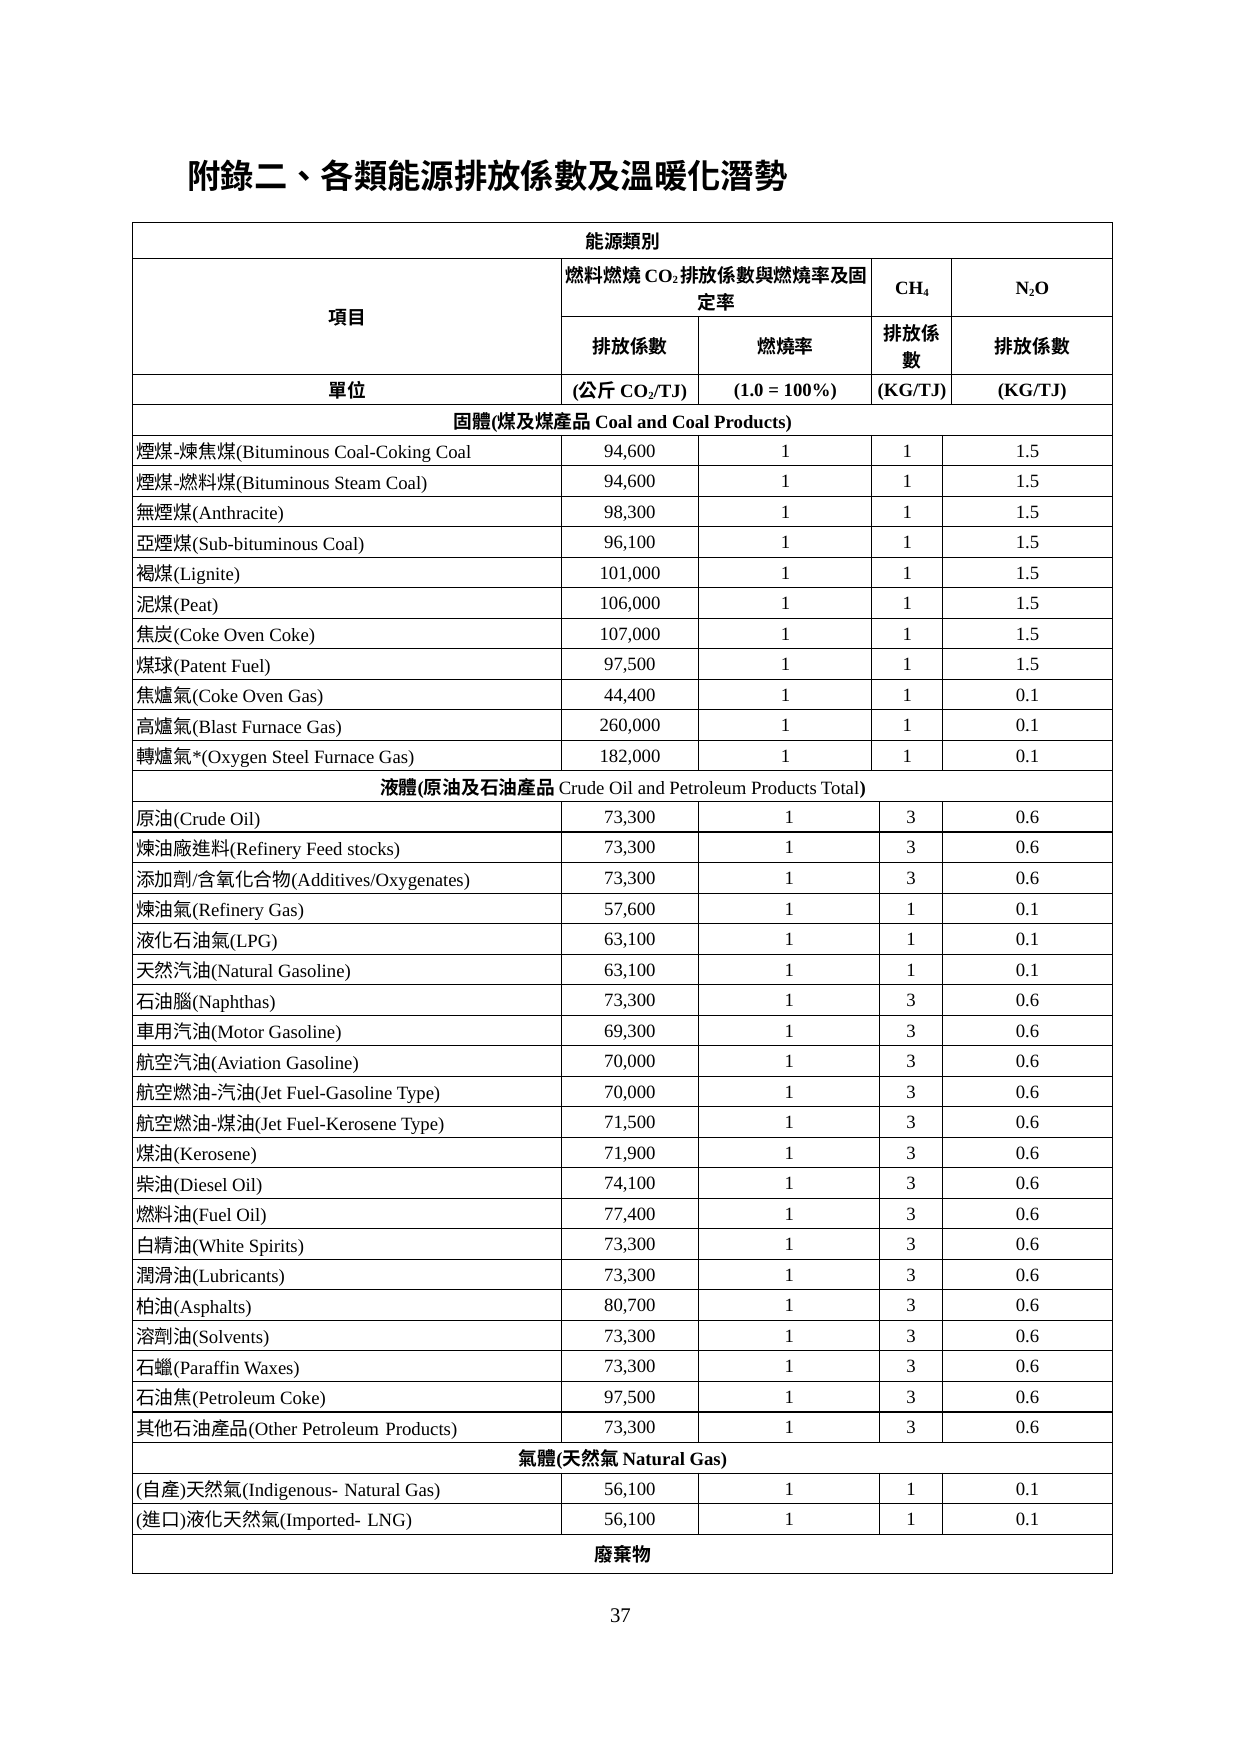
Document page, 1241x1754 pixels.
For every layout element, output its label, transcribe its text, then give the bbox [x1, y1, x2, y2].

table_cell 1 [699, 741, 871, 770]
table_cell 1.5 [943, 436, 1112, 465]
table_cell 3 [880, 1351, 942, 1381]
table_cell 0.6 [943, 1107, 1112, 1137]
table_cell 1 [699, 1107, 879, 1137]
table_cell CH4 [872, 259, 951, 316]
table_cell 1 [699, 649, 871, 679]
table_cell 0.6 [943, 1077, 1112, 1106]
table_cell 0.6 [943, 985, 1112, 1014]
table_cell 1 [699, 833, 879, 862]
table_cell 排放係數 [952, 317, 1112, 374]
table_cell 航空燃油-汽油(Jet Fuel-Gasoline Type) [133, 1077, 561, 1106]
table_cell 44,400 [562, 680, 698, 709]
table_cell 液體(原油及石油產品Crude Oil and Petroleum Products Total) [133, 771, 1112, 801]
table_cell 97,500 [562, 649, 698, 679]
table_cell 0.6 [943, 863, 1112, 892]
table_cell 182,000 [562, 741, 698, 770]
table_cell 0.1 [943, 955, 1112, 984]
table_cell 天然汽油(Natural Gasoline) [133, 955, 561, 984]
table_cell 1 [699, 1413, 879, 1442]
table_cell 1 [699, 1474, 879, 1503]
table_cell 石蠟(Paraffin Waxes) [133, 1351, 561, 1381]
table_cell 3 [880, 1199, 942, 1228]
table_cell 73,300 [562, 1229, 698, 1259]
table_cell 0.1 [943, 924, 1112, 953]
table_cell 0.1 [943, 1504, 1112, 1533]
table_cell (自產)天然氣(Indigenous- Natural Gas) [133, 1474, 561, 1503]
table_cell 101,000 [562, 558, 698, 587]
table_cell 71,900 [562, 1138, 698, 1167]
table_cell 液化石油氣(LPG) [133, 924, 561, 953]
table_cell 0.1 [943, 1474, 1112, 1503]
table_cell 3 [880, 1229, 942, 1259]
table_cell 泥煤(Peat) [133, 588, 561, 618]
table_cell 70,000 [562, 1077, 698, 1106]
table_cell 63,100 [562, 924, 698, 953]
table_cell 0.6 [943, 1321, 1112, 1350]
table_cell 煤球(Patent Fuel) [133, 649, 561, 679]
table_cell 1 [872, 588, 942, 618]
table_cell 其他石油產品(Other Petroleum Products) [133, 1413, 561, 1442]
table_cell 固體(煤及煤產品Coal and Coal Products) [133, 405, 1112, 435]
table_cell 1 [872, 527, 942, 557]
table_cell 1 [699, 558, 871, 587]
table_cell 1 [699, 1382, 879, 1411]
table_cell 柴油(Diesel Oil) [133, 1168, 561, 1198]
table_cell 73,300 [562, 1351, 698, 1381]
table_cell 氣體(天然氣Natural Gas) [133, 1443, 1112, 1472]
table_cell 0.6 [943, 1199, 1112, 1228]
table_cell 白精油(White Spirits) [133, 1229, 561, 1259]
table_cell 潤滑油(Lubricants) [133, 1260, 561, 1289]
table_cell 3 [880, 1168, 942, 1198]
table_cell 73,300 [562, 985, 698, 1014]
table_cell 1 [880, 955, 942, 984]
table_cell 94,600 [562, 466, 698, 496]
table_cell N2O [952, 259, 1112, 316]
table_cell 1 [872, 680, 942, 709]
table_cell 1 [872, 436, 942, 465]
table_cell 石油焦(Petroleum Coke) [133, 1382, 561, 1411]
table_cell 1 [880, 1504, 942, 1533]
table_cell 1 [699, 1321, 879, 1350]
table_cell 73,300 [562, 1321, 698, 1350]
table_cell 0.6 [943, 1229, 1112, 1259]
table_cell 高爐氣(Blast Furnace Gas) [133, 710, 561, 740]
table_cell 0.6 [943, 833, 1112, 862]
table_cell 0.1 [943, 741, 1112, 770]
table_cell 1.5 [943, 619, 1112, 648]
table_cell 73,300 [562, 1413, 698, 1442]
table_cell 1 [699, 1260, 879, 1289]
table_cell 煙煤-燃料煤(Bituminous Steam Coal) [133, 466, 561, 496]
table_cell 57,600 [562, 894, 698, 923]
table_cell 原油(Crude Oil) [133, 802, 561, 831]
table_cell 1 [699, 527, 871, 557]
table_cell 1 [699, 497, 871, 526]
table_cell 3 [880, 1260, 942, 1289]
table_cell 煉油廠進料(Refinery Feed stocks) [133, 833, 561, 862]
table_cell 1.5 [943, 649, 1112, 679]
table_cell 80,700 [562, 1290, 698, 1320]
table_cell 0.6 [943, 1260, 1112, 1289]
table_cell 1 [699, 894, 879, 923]
table_cell 亞煙煤(Sub-bituminous Coal) [133, 527, 561, 557]
table_cell 1 [872, 741, 942, 770]
table_cell 1 [699, 680, 871, 709]
table_cell 褐煤(Lignite) [133, 558, 561, 587]
table_cell 0.6 [943, 1382, 1112, 1411]
table_cell 1 [699, 955, 879, 984]
table_cell 1 [699, 1504, 879, 1533]
table_cell 97,500 [562, 1382, 698, 1411]
table_cell 96,100 [562, 527, 698, 557]
table_cell 3 [880, 1290, 942, 1320]
table_cell 71,500 [562, 1107, 698, 1137]
table_cell 1.5 [943, 497, 1112, 526]
table_cell 排放係數 [872, 317, 951, 374]
table_cell 1 [699, 710, 871, 740]
table_cell 1 [699, 1290, 879, 1320]
table_cell 0.6 [943, 1016, 1112, 1045]
table_cell 1 [872, 710, 942, 740]
table_cell 77,400 [562, 1199, 698, 1228]
table_cell 1.5 [943, 588, 1112, 618]
table_cell 1 [699, 1199, 879, 1228]
table_cell 56,100 [562, 1474, 698, 1503]
table_cell 1 [699, 924, 879, 953]
table_cell 項目 [133, 259, 561, 374]
table_cell 1.5 [943, 466, 1112, 496]
table_cell 74,100 [562, 1168, 698, 1198]
table_cell 1 [699, 1138, 879, 1167]
table_cell (公斤CO2/TJ) [562, 375, 698, 404]
table_cell 0.6 [943, 1290, 1112, 1320]
table_cell 73,300 [562, 833, 698, 862]
table_cell 3 [880, 863, 942, 892]
table_cell (進口)液化天然氣(Imported- LNG) [133, 1504, 561, 1533]
table_cell 260,000 [562, 710, 698, 740]
table_cell 1 [699, 619, 871, 648]
table_cell 63,100 [562, 955, 698, 984]
table_cell 1 [699, 863, 879, 892]
table_cell 煙煤-煉焦煤(Bituminous Coal-Coking Coal [133, 436, 561, 465]
table_cell 溶劑油(Solvents) [133, 1321, 561, 1350]
table_cell 1 [699, 1046, 879, 1076]
table_cell 煉油氣(Refinery Gas) [133, 894, 561, 923]
table_cell 107,000 [562, 619, 698, 648]
table_cell 3 [880, 985, 942, 1014]
table_cell 3 [880, 1046, 942, 1076]
table_cell 73,300 [562, 802, 698, 831]
table_cell 106,000 [562, 588, 698, 618]
table_cell 1 [880, 894, 942, 923]
table_cell 3 [880, 1107, 942, 1137]
table_cell 1 [872, 558, 942, 587]
table_cell 0.6 [943, 1351, 1112, 1381]
table_cell (1.0 = 100%) [699, 375, 871, 404]
table_cell 94,600 [562, 436, 698, 465]
table_cell 3 [880, 833, 942, 862]
table_cell 3 [880, 1321, 942, 1350]
table_cell 0.6 [943, 1138, 1112, 1167]
table_cell 3 [880, 1138, 942, 1167]
table_cell (KG/TJ) [952, 375, 1112, 404]
table_cell 0.6 [943, 802, 1112, 831]
table_cell 添加劑/含氧化合物(Additives/Oxygenates) [133, 863, 561, 892]
table_cell 3 [880, 1382, 942, 1411]
table_cell 單位 [133, 375, 561, 404]
table_cell 1 [699, 1168, 879, 1198]
table_cell 1 [699, 985, 879, 1014]
table_cell 1 [699, 1077, 879, 1106]
table_cell 0.6 [943, 1413, 1112, 1442]
table_cell 車用汽油(Motor Gasoline) [133, 1016, 561, 1045]
table_cell 柏油(Asphalts) [133, 1290, 561, 1320]
table_cell 1 [699, 1016, 879, 1045]
table_cell 1 [699, 466, 871, 496]
table_cell 焦炭(Coke Oven Coke) [133, 619, 561, 648]
table_cell 1 [872, 497, 942, 526]
table_cell 燃料燃燒CO2排放係數與燃燒率及固定率 [562, 259, 871, 316]
table_cell 1 [880, 924, 942, 953]
table_cell 0.6 [943, 1046, 1112, 1076]
table_cell 1 [880, 1474, 942, 1503]
table_cell 3 [880, 1016, 942, 1045]
table_cell 1 [699, 588, 871, 618]
table_cell 1 [872, 649, 942, 679]
table_cell 1 [699, 436, 871, 465]
table_cell 0.1 [943, 894, 1112, 923]
table_cell 3 [880, 802, 942, 831]
table_cell 3 [880, 1077, 942, 1106]
table_cell 1 [872, 466, 942, 496]
table_cell 0.1 [943, 680, 1112, 709]
table_cell 0.6 [943, 1168, 1112, 1198]
table_cell 煤油(Kerosene) [133, 1138, 561, 1167]
table_cell 航空汽油(Aviation Gasoline) [133, 1046, 561, 1076]
table_cell 1 [872, 619, 942, 648]
table_cell 0.1 [943, 710, 1112, 740]
table_cell 焦爐氣(Coke Oven Gas) [133, 680, 561, 709]
table_cell 排放係數 [562, 317, 698, 374]
table_cell 1 [699, 1229, 879, 1259]
table_cell 3 [880, 1413, 942, 1442]
table_cell 70,000 [562, 1046, 698, 1076]
subtitle 附錄二、各類能源排放係數及溫暖化潛勢 [187, 150, 1053, 198]
table_cell 石油腦(Naphthas) [133, 985, 561, 1014]
table_cell 1.5 [943, 558, 1112, 587]
table_header 能源類別 [133, 223, 1112, 258]
table_cell 1 [699, 802, 879, 831]
table_cell 無煙煤(Anthracite) [133, 497, 561, 526]
table_cell 燃燒率 [699, 317, 871, 374]
table_cell 1.5 [943, 527, 1112, 557]
table_cell 98,300 [562, 497, 698, 526]
table_cell 燃料油(Fuel Oil) [133, 1199, 561, 1228]
table_cell 1 [699, 1351, 879, 1381]
table_cell 73,300 [562, 863, 698, 892]
table_cell 廢棄物 [133, 1535, 1112, 1572]
table_cell 73,300 [562, 1260, 698, 1289]
table_cell 航空燃油-煤油(Jet Fuel-Kerosene Type) [133, 1107, 561, 1137]
table_cell 56,100 [562, 1504, 698, 1533]
table_cell (KG/TJ) [872, 375, 951, 404]
table_cell 轉爐氣*(Oxygen Steel Furnace Gas) [133, 741, 561, 770]
table_cell 69,300 [562, 1016, 698, 1045]
